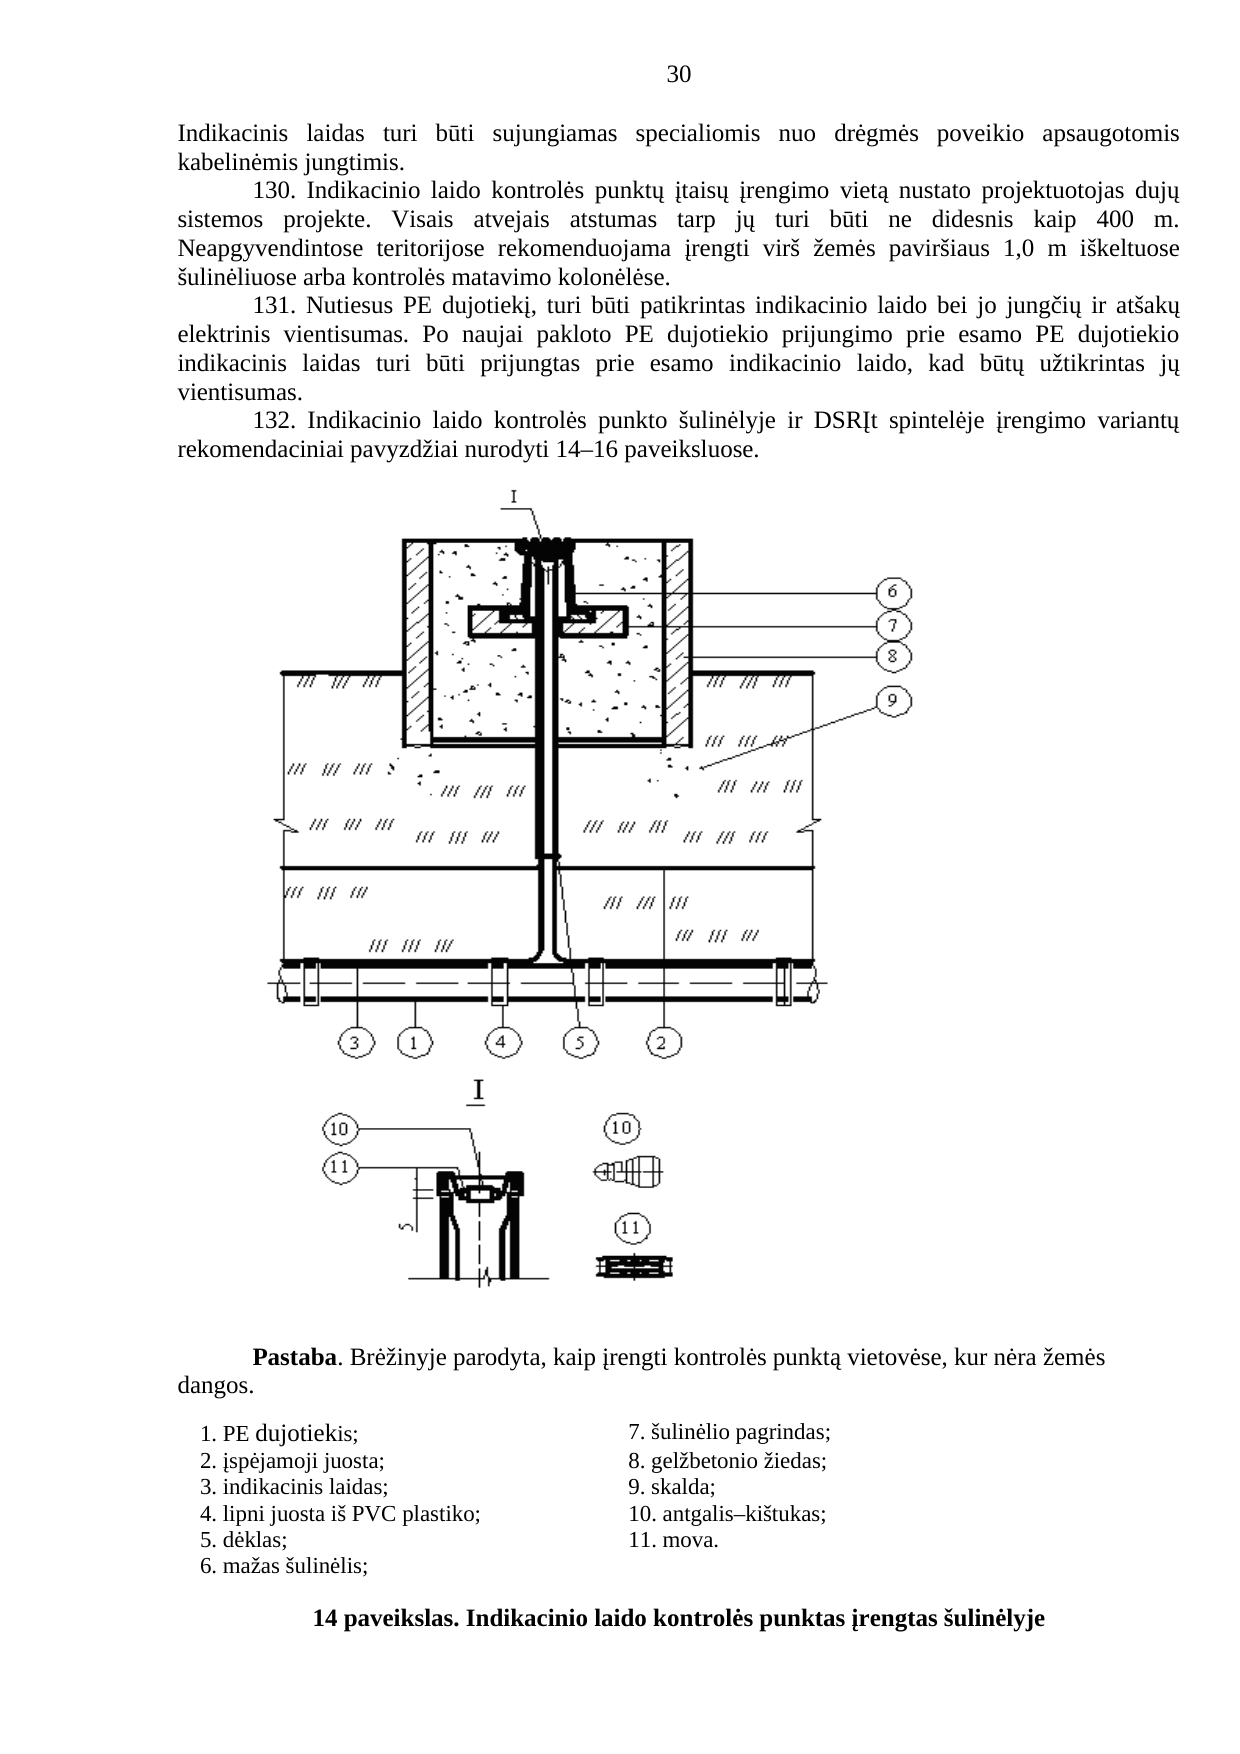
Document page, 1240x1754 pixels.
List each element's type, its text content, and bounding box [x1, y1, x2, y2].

text 14 paveikslas. Indikacinio laido kontrolės punktas įrengtas šulinėlyje [177, 1603, 1181, 1632]
table_header 1. PE dujotiekis; [189, 1418, 617, 1447]
text 132. Indikacinio laido kontrolės punkto šulinėlyje ir DSRĮt spintelėje įrengimo variantų rekomendaciniai pavyzdžiai nurodyti 14–16 paveiksluose. [177, 406, 1181, 463]
table_cell 11. mova. [617, 1526, 1060, 1552]
table_cell 8. gelžbetonio žiedas; [617, 1447, 1060, 1473]
table_cell 9. skalda; [617, 1474, 1060, 1500]
text Indikacinis laidas turi būti sujungiamas specialiomis nuo drėgmės poveikio apsaugotomis kabelinėmis jungtimis. [177, 118, 1181, 176]
table_cell 6. mažas šulinėlis; [189, 1553, 617, 1579]
table_cell 5. dėklas; [189, 1526, 617, 1552]
table_cell 10. antgalis–kištukas; [617, 1500, 1060, 1526]
table_cell [617, 1553, 1060, 1579]
text 131. Nutiesus PE dujotiekį, turi būti patikrintas indikacinio laido bei jo jungčių ir atšakų elektrinis vientisumas. Po naujai pakloto PE dujotiekio prijungimo prie esamo PE dujotiekio indikacinis laidas turi būti prijungtas prie esamo indikacinio laido, kad būtų užtikrintas jų vientisumas. [177, 291, 1181, 406]
table_cell 2. įspėjamoji juosta; [189, 1447, 617, 1473]
text 130. Indikacinio laido kontrolės punktų įtaisų įrengimo vietą nustato projektuotojas dujų sistemos projekte. Visais atvejais atstumas tarp jų turi būti ne didesnis kaip 400 m. Neapgyvendintose teritorijose rekomenduojama įrengti virš žemės paviršiaus 1,0 m iškeltuose šulinėliuose arba kontrolės matavimo kolonėlėse. [177, 176, 1181, 291]
table_cell 4. lipni juosta iš PVC plastiko; [189, 1500, 617, 1526]
table_header 7. šulinėlio pagrindas; [617, 1418, 1060, 1447]
table_cell 3. indikacinis laidas; [189, 1474, 617, 1500]
text Pastaba. Brėžinyje parodyta, kaip įrengti kontrolės punktą vietovėse, kur nėra žemės dangos. [177, 1342, 1181, 1399]
